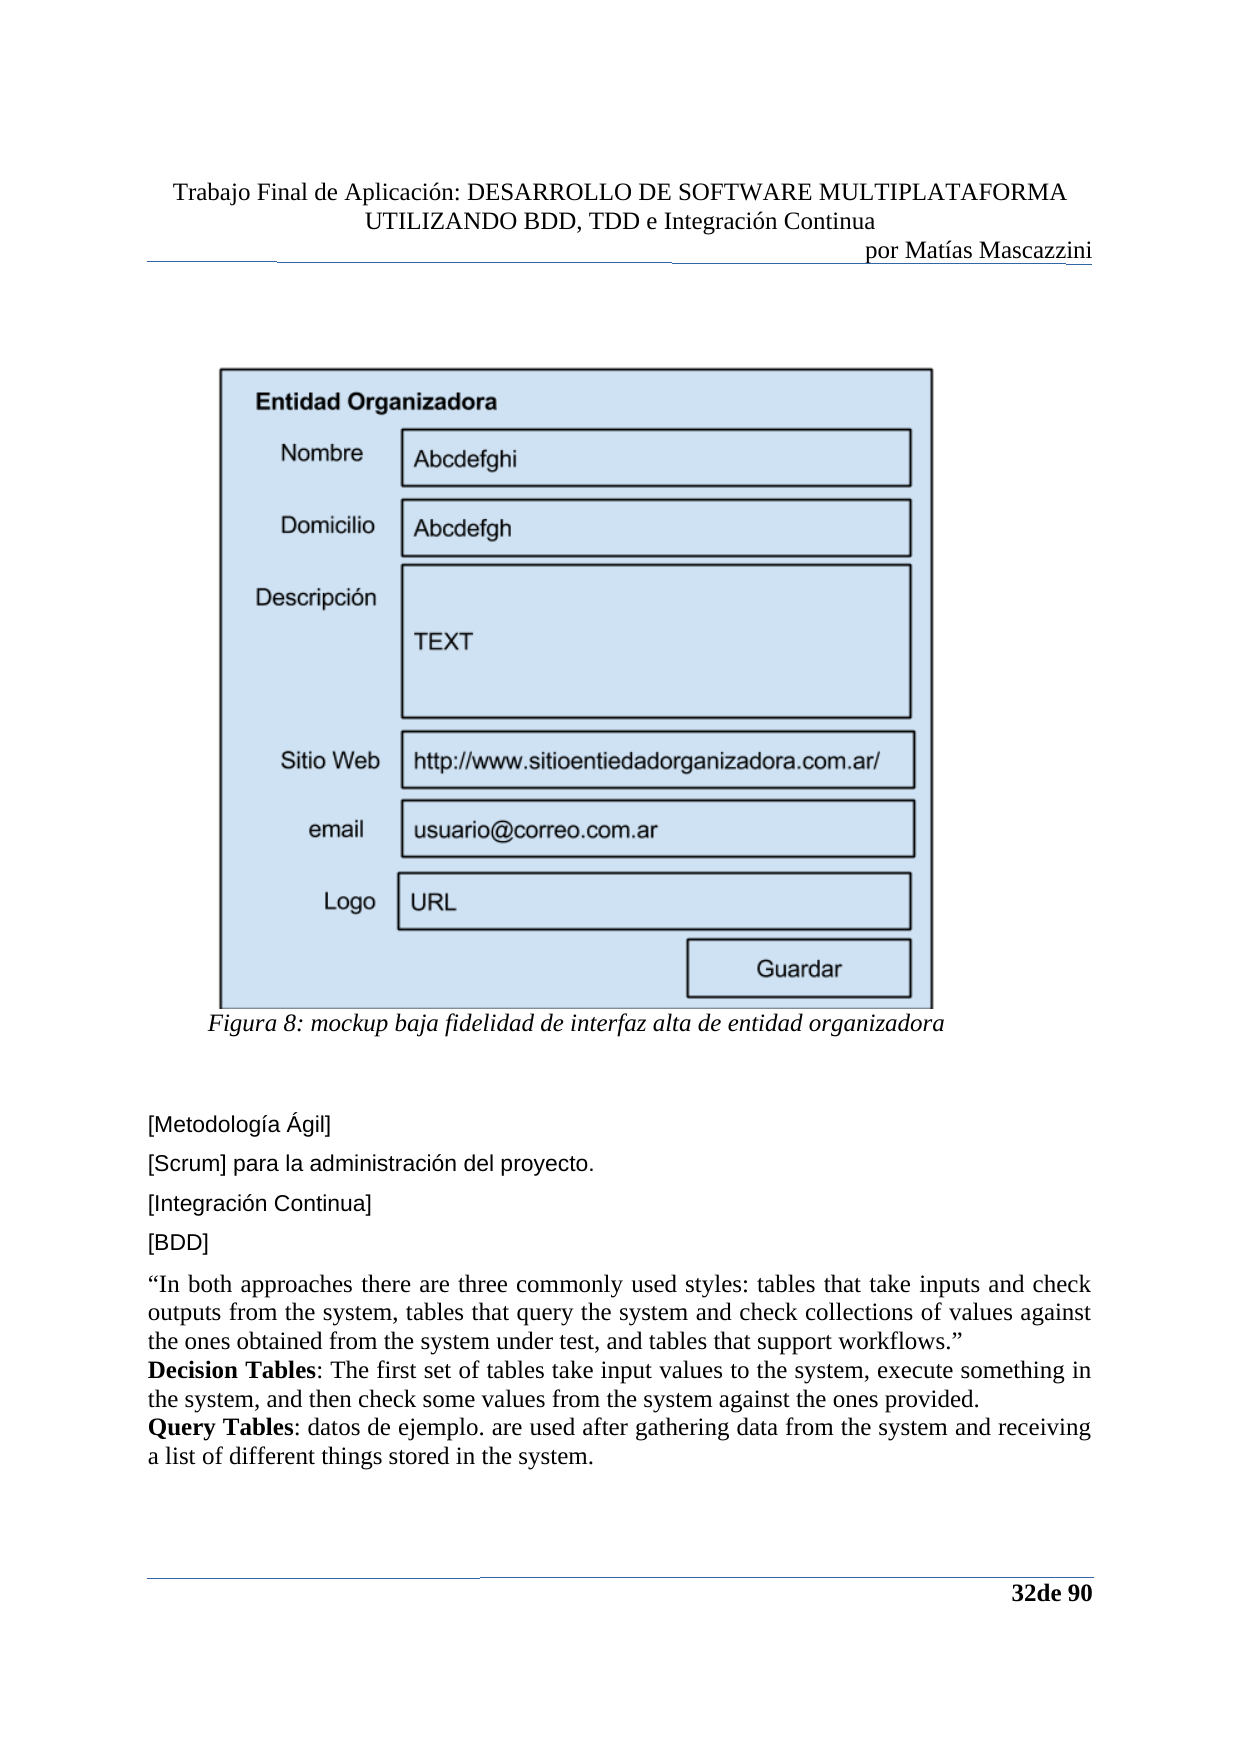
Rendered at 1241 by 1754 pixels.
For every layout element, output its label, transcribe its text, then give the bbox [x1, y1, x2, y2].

text Query Tables: datos de ejemplo. are used after gathering data from the system and receiving a list of different things stored in the system. [148, 1412, 1093, 1470]
text Figura 8: mockup baja fidelidad de interfaz alta de entidad organizadora [174, 1006, 979, 1037]
text “In both approaches there are three commonly used styles: tables that take inputs and check outputs from the system, tables that query the system and check collections of values against the ones obtained from the system under test, and tables that support workflows.” [148, 1269, 1093, 1355]
text [Metodología Ágil] [148, 1111, 1093, 1137]
text Decision Tables: The first set of tables take input values to the system, execute something in the system, and then check some values from the system against the ones provided. [148, 1355, 1093, 1412]
picture [179, 325, 974, 1009]
text [Integración Continua] [148, 1190, 1093, 1216]
text [BDD] [148, 1229, 1093, 1256]
text [Scrum] para la administración del proyecto. [148, 1150, 1093, 1177]
